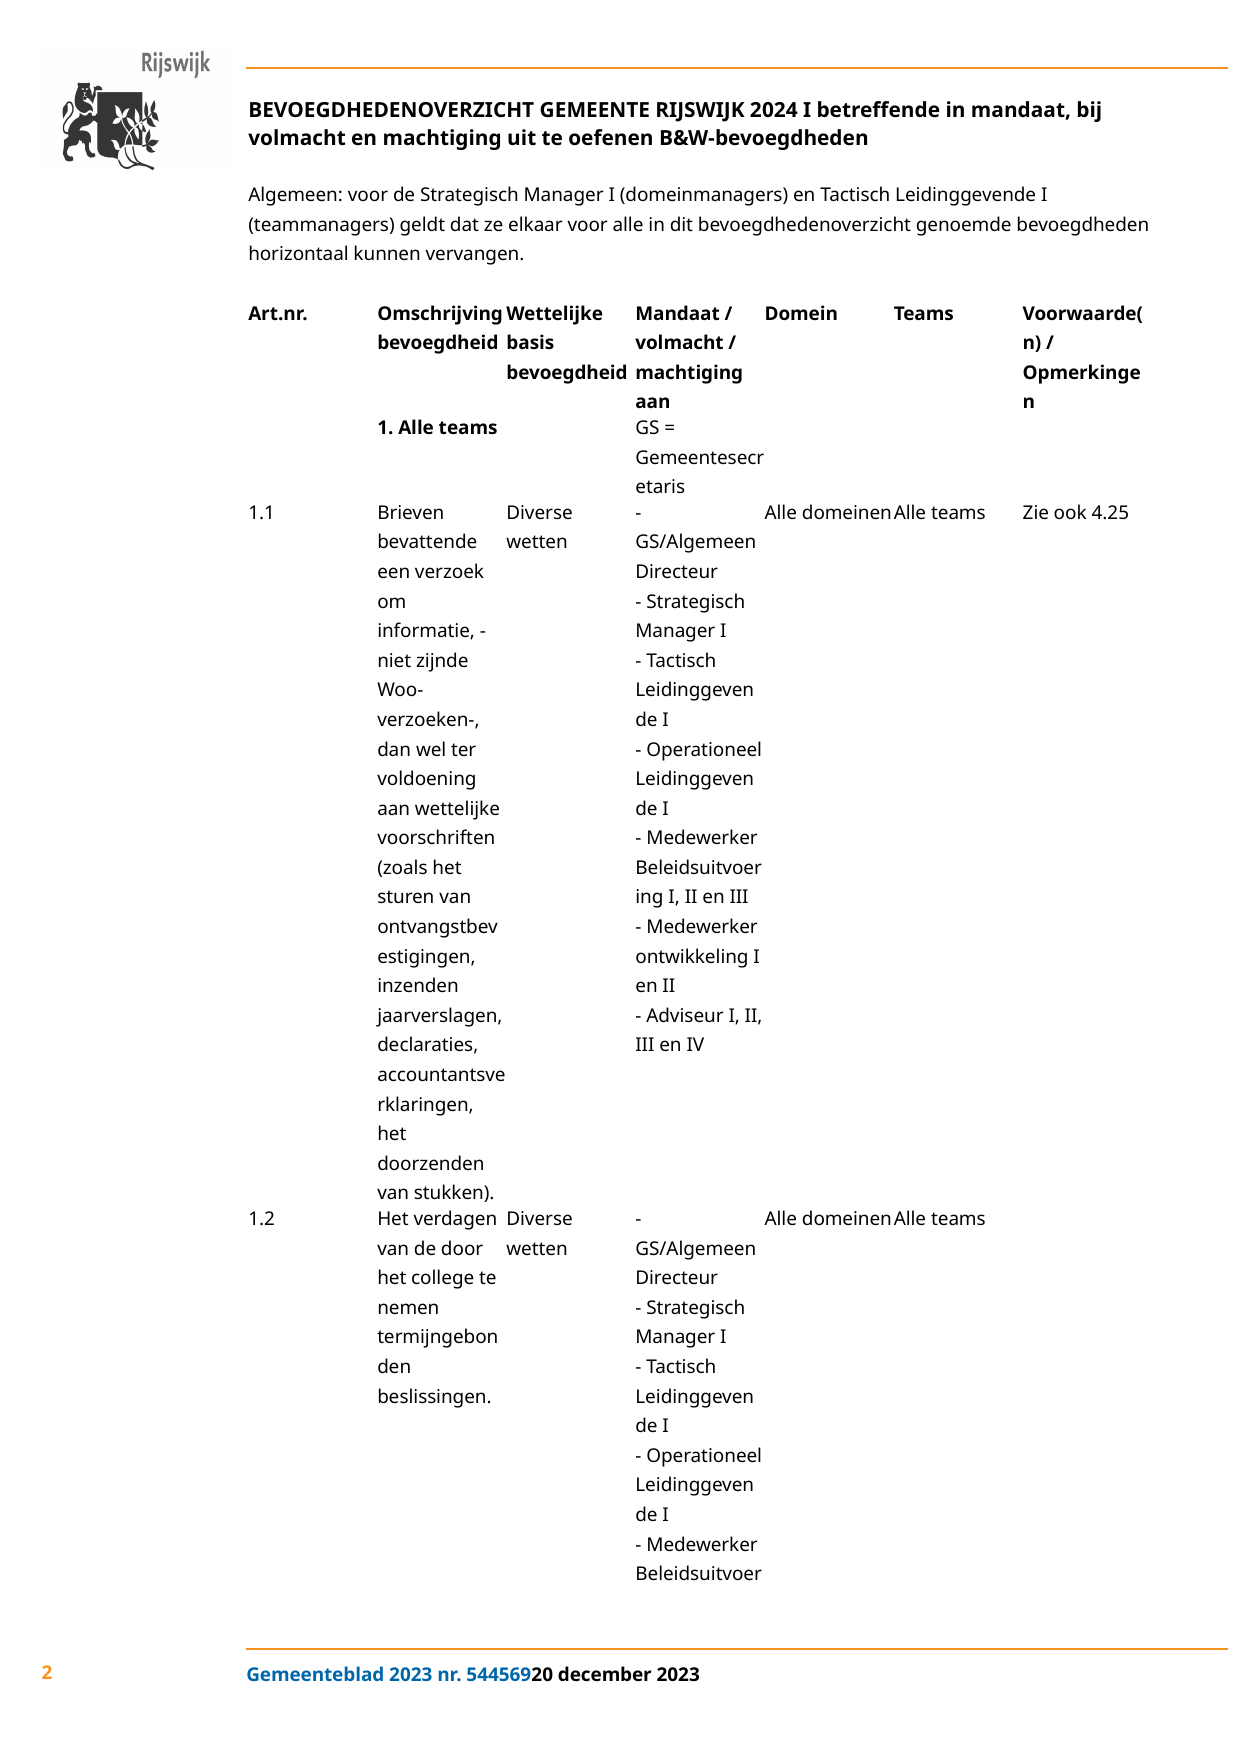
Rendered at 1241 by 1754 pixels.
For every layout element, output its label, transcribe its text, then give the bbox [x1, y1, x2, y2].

table_header Art.nr. [248, 300, 377, 414]
table_cell [894, 414, 1022, 499]
text BEVOEGDHEDENOVERZICHT GEMEENTE RIJSWIJK 2024 I betreffende in mandaat, bij volmacht en machtiging uit te oefenen B&W-bevoegdheden [248, 95, 1152, 152]
table_header Voorwaarde(n) / Opmerkingen [1023, 300, 1152, 414]
table_cell 1.2 [248, 1205, 377, 1586]
table_header Domein [764, 300, 893, 414]
table_cell - GS/Algemeen Directeur - Strategisch Manager I - Tactisch Leidinggevende I - Operationeel Leidinggevende I - Medewerker Beleidsuitvoering I, II en III - Medewerker ontwikkeling I en II - Adviseur I, II, III en IV [635, 499, 764, 1205]
table_cell - GS/Algemeen Directeur - Strategisch Manager I - Tactisch Leidinggevende I - Operationeel Leidinggevende I - Medewerker Beleidsuitvoer [635, 1205, 764, 1586]
table_cell Diverse wetten [506, 499, 635, 1205]
text Algemeen: voor de Strategisch Manager I (domeinmanagers) en Tactisch Leidinggevende I (teammanagers) geldt dat ze elkaar voor alle in dit bevoegdhedenoverzicht genoemde bevoegdheden horizontaal kunnen vervangen. [248, 181, 1152, 266]
table_cell Alle teams [894, 1205, 1022, 1586]
table_cell Zie ook 4.25 [1023, 499, 1152, 1205]
table_cell [1023, 414, 1152, 499]
table_cell Alle domeinen [764, 1205, 893, 1586]
table_cell 1. Alle teams [377, 414, 506, 499]
table_cell Het verdagen van de door het college te nemen termijngebonden beslissingen. [377, 1205, 506, 1586]
picture [41, 47, 231, 172]
table_cell 1.1 [248, 499, 377, 1205]
table_header Omschrijving bevoegdheid [377, 300, 506, 414]
table_cell Brieven bevattende een verzoek om informatie, -niet zijnde Woo-verzoeken-, dan wel ter voldoening aan wettelijke voorschriften (zoals het sturen van ontvangstbevestigingen, inzenden jaarverslagen, declaraties, accountantsverklaringen, het doorzenden van stukken). [377, 499, 506, 1205]
table_cell Alle domeinen [764, 499, 893, 1205]
table_header Wettelijke basis bevoegdheid [506, 300, 635, 414]
table_cell GS = Gemeentesecretaris [635, 414, 764, 499]
table_cell [248, 414, 377, 499]
table_header Teams [894, 300, 1022, 414]
table_cell [506, 414, 635, 499]
table_cell [1023, 1205, 1152, 1586]
table_header Mandaat / volmacht / machtiging aan [635, 300, 764, 414]
table_cell [764, 414, 893, 499]
table_cell Alle teams [894, 499, 1022, 1205]
table_cell Diverse wetten [506, 1205, 635, 1586]
